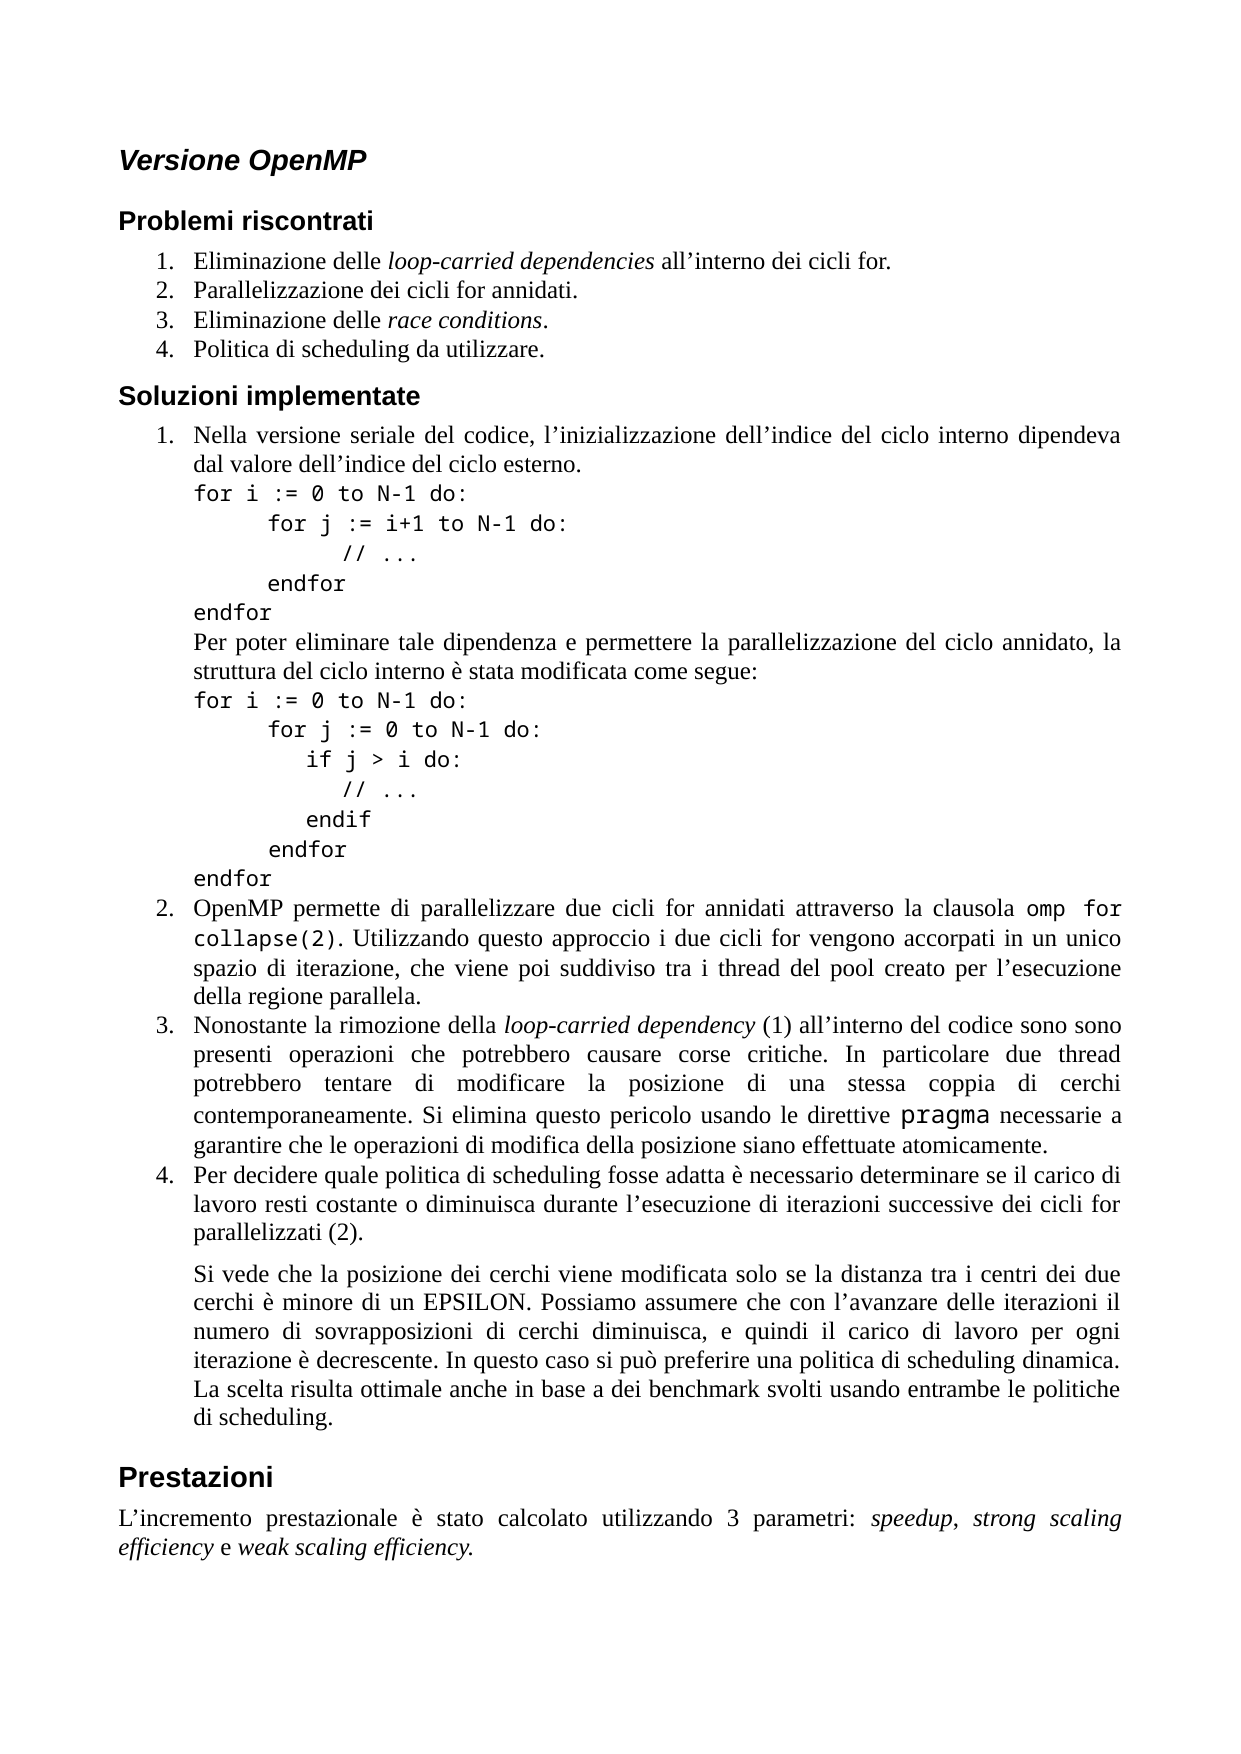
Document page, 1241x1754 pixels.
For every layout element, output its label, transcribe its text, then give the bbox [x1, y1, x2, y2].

list endfor [156, 597, 1122, 627]
subtitle Problemi riscontrati [118, 205, 1122, 237]
subtitle Versione OpenMP [118, 143, 1122, 177]
list endfor [156, 863, 1122, 893]
list for j := 0 to N-1 do: [156, 714, 1122, 744]
list Per decidere quale politica di scheduling fosse adatta è necessario determinare se il carico di lavoro resti costante o diminuisca durante l’esecuzione di iterazioni successive dei cicli for parallelizzati (2). [156, 1160, 1122, 1246]
list Politica di scheduling da utilizzare. [156, 334, 1122, 363]
list // ... [156, 538, 1122, 567]
list endfor [231, 833, 1122, 863]
list endif [268, 804, 1122, 833]
list OpenMP permette di parallelizzare due cicli for annidati attraverso la clausola omp for collapse(2). Utilizzando questo approccio i due cicli for vengono accorpati in un unico spazio di iterazione, che viene poi suddiviso tra i thread del pool creato per l’esecuzione della regione parallela. [156, 893, 1122, 1010]
list for i := 0 to N-1 do: [156, 478, 1122, 508]
list Si vede che la posizione dei cerchi viene modificata solo se la distanza tra i centri dei due cerchi è minore di un EPSILON. Possiamo assumere che con l’avanzare delle iterazioni il numero di sovrapposizioni di cerchi diminuisca, e quindi il carico di lavoro per ogni iterazione è decrescente. In questo caso si può preferire una politica di scheduling dinamica. La scelta risulta ottimale anche in base a dei benchmark svolti usando entrambe le politiche di scheduling. [156, 1259, 1122, 1431]
list if j > i do: [268, 744, 1122, 774]
list endfor [156, 567, 1122, 597]
list for i := 0 to N-1 do: [156, 684, 1122, 714]
text L’incremento prestazionale è stato calcolato utilizzando 3 parametri: speedup, strong scaling efficiency e weak scaling efficiency. [118, 1503, 1122, 1560]
list Nonostante la rimozione della loop-carried dependency (1) all’interno del codice sono sono presenti operazioni che potrebbero causare corse critiche. In particolare due thread potrebbero tentare di modificare la posizione di una stessa coppia di cerchi contemporaneamente. Si elimina questo pericolo usando le direttive pragma necessarie a garantire che le operazioni di modifica della posizione siano effettuate atomicamente. [156, 1010, 1122, 1159]
list Eliminazione delle loop-carried dependencies all’interno dei cicli for. [156, 246, 1122, 275]
subtitle Prestazioni [118, 1460, 1122, 1493]
list // ... [156, 774, 1122, 804]
list Nella versione seriale del codice, l’inizializzazione dell’indice del ciclo interno dipendeva dal valore dell’indice del ciclo esterno. [156, 421, 1122, 478]
list Eliminazione delle race conditions. [156, 305, 1122, 334]
list Per poter eliminare tale dipendenza e permettere la parallelizzazione del ciclo annidato, la struttura del ciclo interno è stata modificata come segue: [156, 627, 1122, 684]
list Parallelizzazione dei cicli for annidati. [156, 276, 1122, 304]
list for j := i+1 to N-1 do: [156, 508, 1122, 538]
subtitle Soluzioni implementate [118, 380, 1122, 411]
